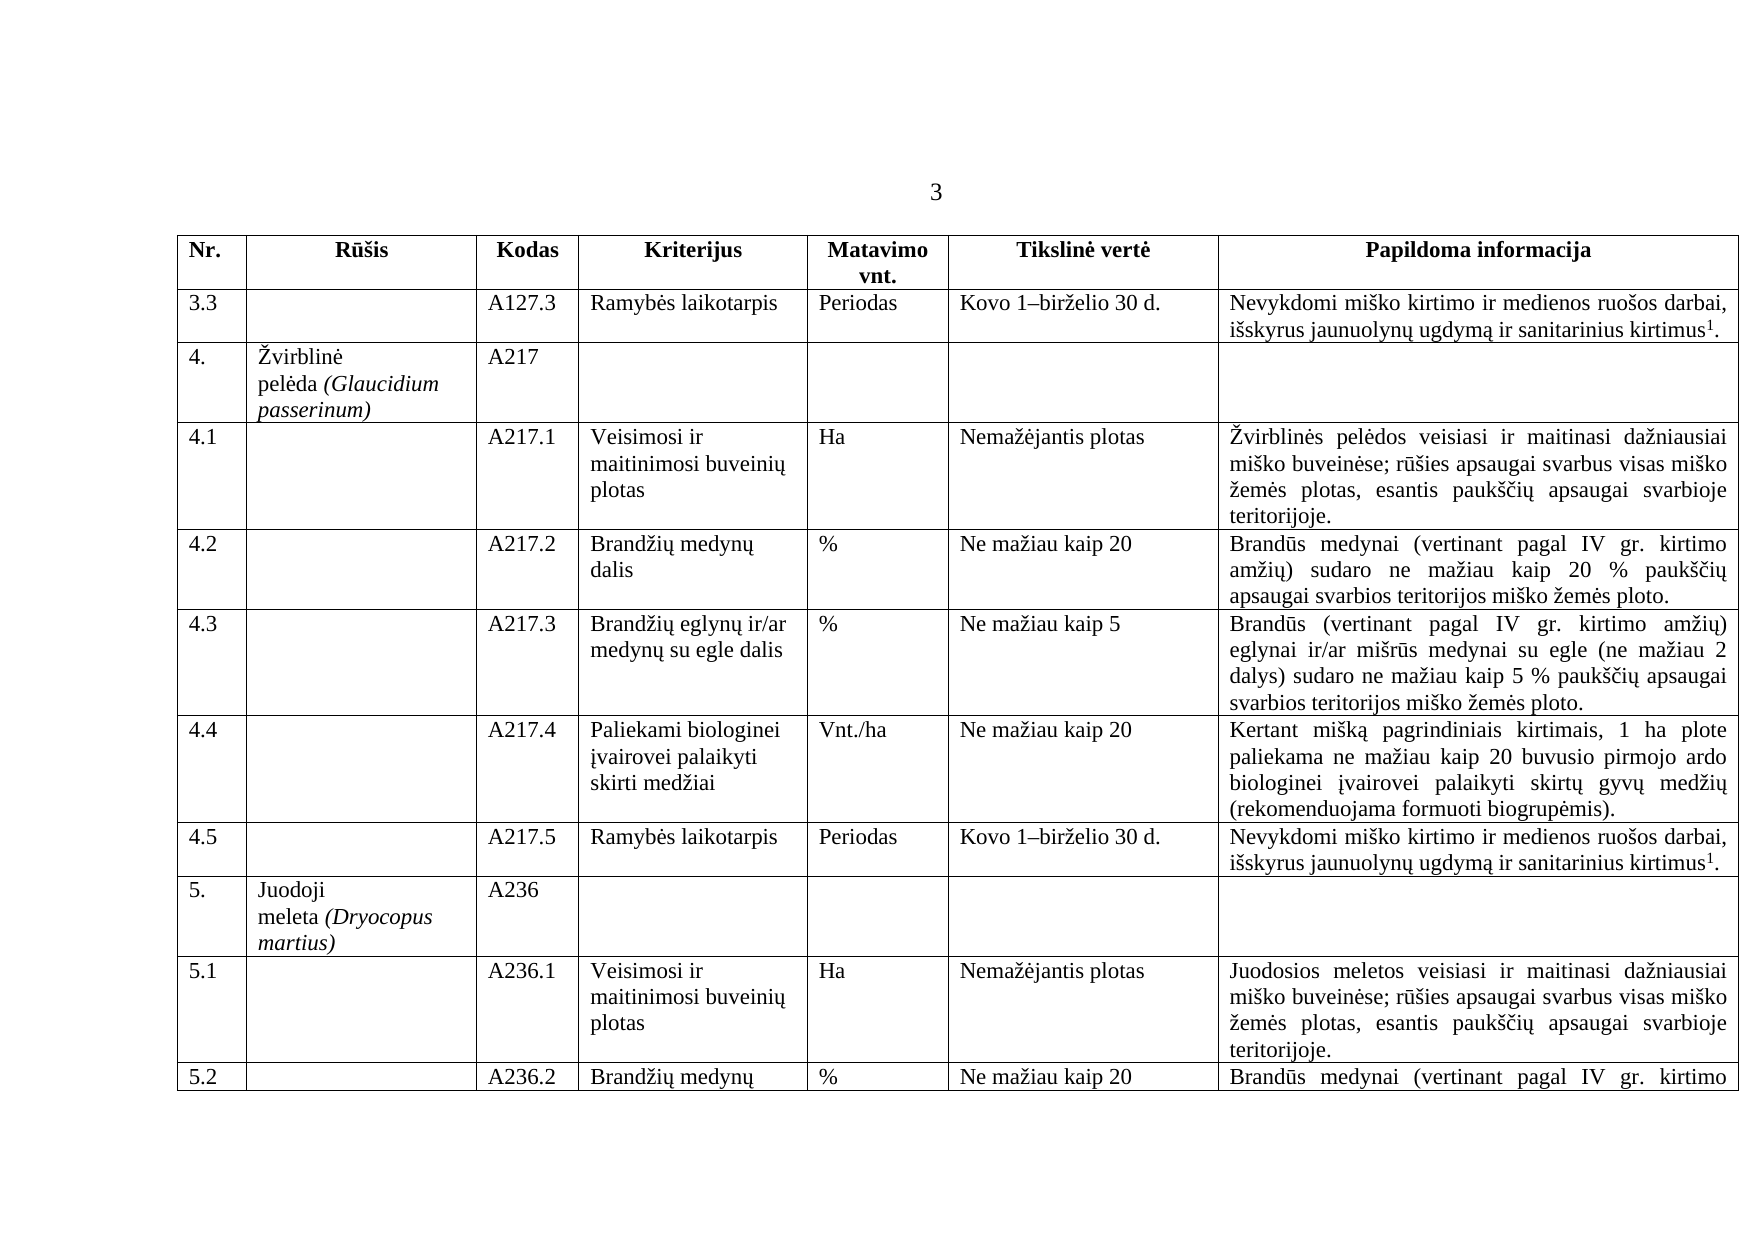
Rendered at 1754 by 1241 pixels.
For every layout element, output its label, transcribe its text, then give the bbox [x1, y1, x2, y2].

table_cell [247, 423, 476, 529]
table_cell 4.4 [178, 716, 246, 822]
table_cell 5.1 [178, 957, 246, 1062]
table_cell Ha [808, 957, 948, 1062]
table_cell Brandūs medynai (vertinant pagal IV gr. kirtimo [1219, 1063, 1738, 1089]
table_cell % [808, 610, 948, 715]
table_cell 4.5 [178, 823, 246, 876]
table_cell Periodas [808, 290, 948, 342]
table_cell A217 [477, 343, 578, 422]
table_cell A217.4 [477, 716, 578, 822]
table_header Papildoma informacija [1219, 236, 1738, 288]
table_cell 4.3 [178, 610, 246, 715]
table_cell Ne mažiau kaip 5 [949, 610, 1218, 715]
table_header Nr. [178, 236, 246, 288]
table_cell 4.2 [178, 530, 246, 609]
table_cell Nevykdomi miško kirtimo ir medienos ruošos darbai, išskyrus jaunuolynų ugdymą ir sanitarinius kirtimus1. [1219, 823, 1738, 876]
table_cell A236.1 [477, 957, 578, 1062]
table_cell A217.5 [477, 823, 578, 876]
table_cell A217.1 [477, 423, 578, 529]
table_cell Ha [808, 423, 948, 529]
table_cell A236.2 [477, 1063, 578, 1089]
table_cell [247, 610, 476, 715]
table_cell [579, 877, 807, 956]
table_header Tikslinė vertė [949, 236, 1218, 288]
table_cell Ramybės laikotarpis [579, 823, 807, 876]
table_cell Brandūs medynai (vertinant pagal IV gr. kirtimo amžių) sudaro ne mažiau kaip 20 % paukščių apsaugai svarbios teritorijos miško žemės ploto. [1219, 530, 1738, 609]
table_cell Žvirblinė pelėda (Glaucidium passerinum) [247, 343, 476, 422]
table_cell Periodas [808, 823, 948, 876]
table_cell Brandūs (vertinant pagal IV gr. kirtimo amžių) eglynai ir/ar mišrūs medynai su egle (ne mažiau 2 dalys) sudaro ne mažiau kaip 5 % paukščių apsaugai svarbios teritorijos miško žemės ploto. [1219, 610, 1738, 715]
table_cell A217.2 [477, 530, 578, 609]
table_cell Ne mažiau kaip 20 [949, 1063, 1218, 1089]
table_cell % [808, 530, 948, 609]
table_cell [247, 823, 476, 876]
table_cell [247, 716, 476, 822]
table_cell Ramybės laikotarpis [579, 290, 807, 342]
table_cell 4. [178, 343, 246, 422]
table_cell Nemažėjantis plotas [949, 957, 1218, 1062]
table_cell [949, 343, 1218, 422]
table_cell [808, 343, 948, 422]
table_header Kodas [477, 236, 578, 288]
table_header Rūšis [247, 236, 476, 288]
table_cell Nevykdomi miško kirtimo ir medienos ruošos darbai, išskyrus jaunuolynų ugdymą ir sanitarinius kirtimus1. [1219, 290, 1738, 342]
table_cell Brandžių medynų dalis [579, 530, 807, 609]
table_cell Juodosios meletos veisiasi ir maitinasi dažniausiai miško buveinėse; rūšies apsaugai svarbus visas miško žemės plotas, esantis paukščių apsaugai svarbioje teritorijoje. [1219, 957, 1738, 1062]
table_cell [808, 877, 948, 956]
table_cell [949, 877, 1218, 956]
table_cell [1219, 343, 1738, 422]
table_header Kriterijus [579, 236, 807, 288]
table_cell Vnt./ha [808, 716, 948, 822]
table_cell Brandžių eglynų ir/ar medynų su egle dalis [579, 610, 807, 715]
table_cell Žvirblinės pelėdos veisiasi ir maitinasi dažniausiai miško buveinėse; rūšies apsaugai svarbus visas miško žemės plotas, esantis paukščių apsaugai svarbioje teritorijoje. [1219, 423, 1738, 529]
table_cell Juodoji meleta (Dryocopus martius) [247, 877, 476, 956]
table_cell Brandžių medynų [579, 1063, 807, 1089]
table_cell [247, 957, 476, 1062]
table_cell 4.1 [178, 423, 246, 529]
table_cell Veisimosi ir maitinimosi buveinių plotas [579, 423, 807, 529]
table_cell Ne mažiau kaip 20 [949, 530, 1218, 609]
table_header Matavimo vnt. [808, 236, 948, 288]
table_cell [247, 290, 476, 342]
table_cell Ne mažiau kaip 20 [949, 716, 1218, 822]
table_cell 3.3 [178, 290, 246, 342]
table_cell Kovo 1–birželio 30 d. [949, 823, 1218, 876]
table_cell 5. [178, 877, 246, 956]
table_cell % [808, 1063, 948, 1089]
table_cell [1219, 877, 1738, 956]
table_cell A236 [477, 877, 578, 956]
table_cell 5.2 [178, 1063, 246, 1089]
table_cell Kovo 1–birželio 30 d. [949, 290, 1218, 342]
table_cell Veisimosi ir maitinimosi buveinių plotas [579, 957, 807, 1062]
table_cell [579, 343, 807, 422]
table_cell A217.3 [477, 610, 578, 715]
table_cell Nemažėjantis plotas [949, 423, 1218, 529]
table_cell Kertant mišką pagrindiniais kirtimais, 1 ha plote paliekama ne mažiau kaip 20 buvusio pirmojo ardo biologinei įvairovei palaikyti skirtų gyvų medžių (rekomenduojama formuoti biogrupėmis). [1219, 716, 1738, 822]
table_cell [247, 1063, 476, 1089]
table_cell Paliekami biologinei įvairovei palaikyti skirti medžiai [579, 716, 807, 822]
table_cell [247, 530, 476, 609]
table_cell A127.3 [477, 290, 578, 342]
